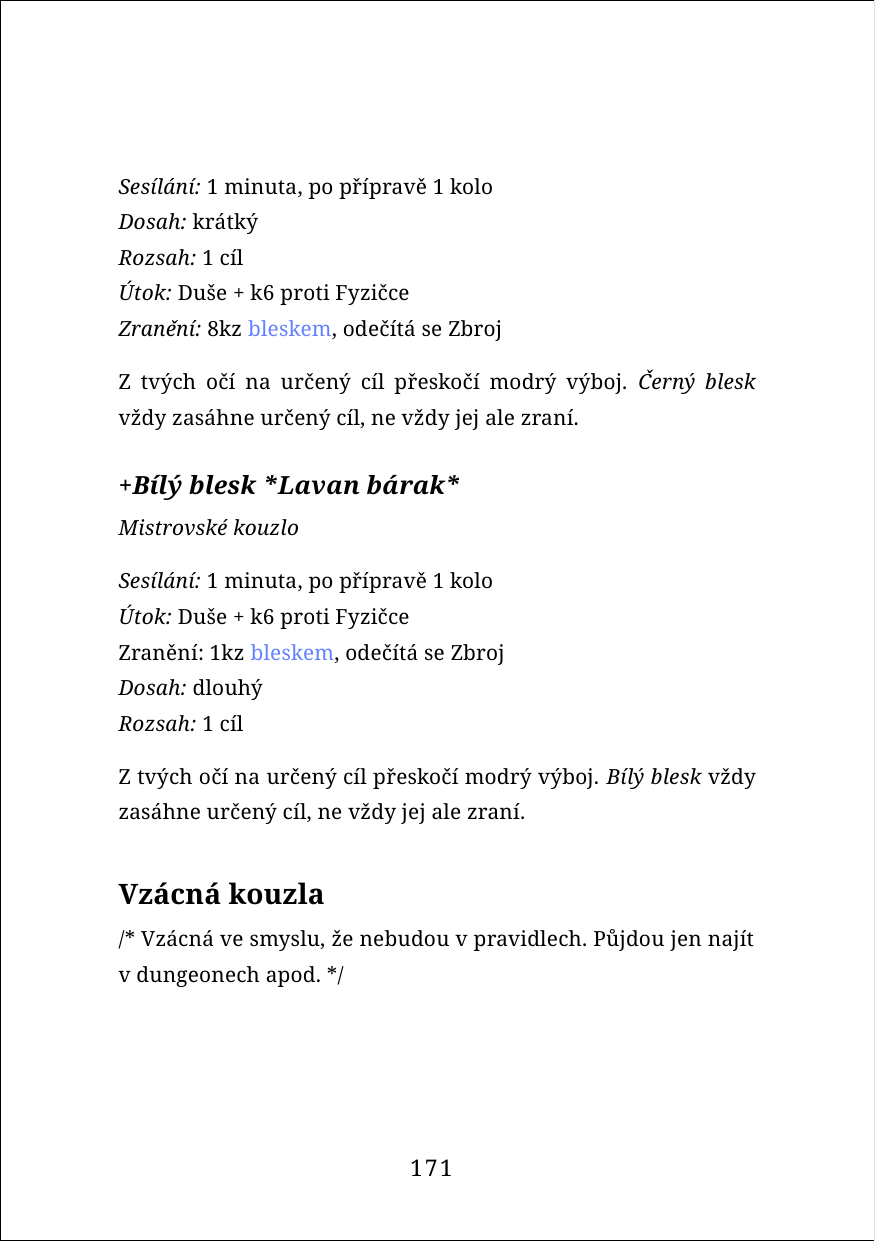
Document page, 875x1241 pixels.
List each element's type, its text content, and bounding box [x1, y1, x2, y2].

text Z tvých očí na určený cíl přeskočí modrý výboj. Černý blesk vždy zasáhne určený cíl, ne vždy jej ale zraní. [118, 367, 756, 431]
text Mistrovské kouzlo [118, 513, 756, 542]
text Sesílání: 1 minuta, po přípravě 1 kolo Útok: Duše + k6 proti Fyzičce Zranění: 1kz bleskem, odečítá se Zbroj Dosah: dlouhý Rozsah: 1 cíl [118, 567, 756, 737]
subtitle Vzácná kouzla [118, 874, 756, 913]
text Z tvých očí na určený cíl přeskočí modrý výboj. Bílý blesk vždy zasáhne určený cíl, ne vždy jej ale zraní. [118, 762, 756, 826]
text /* Vzácná ve smyslu, že nebudou v pravidlech. Půjdou jen najít v dungeonech apod. */ [118, 924, 756, 988]
text Sesílání: 1 minuta, po přípravě 1 kolo Dosah: krátký Rozsah: 1 cíl Útok: Duše + k6 proti Fyzičce Zranění: 8kz bleskem, odečítá se Zbroj [118, 172, 756, 342]
subtitle +Bílý blesk *Lavan bárak* [118, 468, 756, 502]
